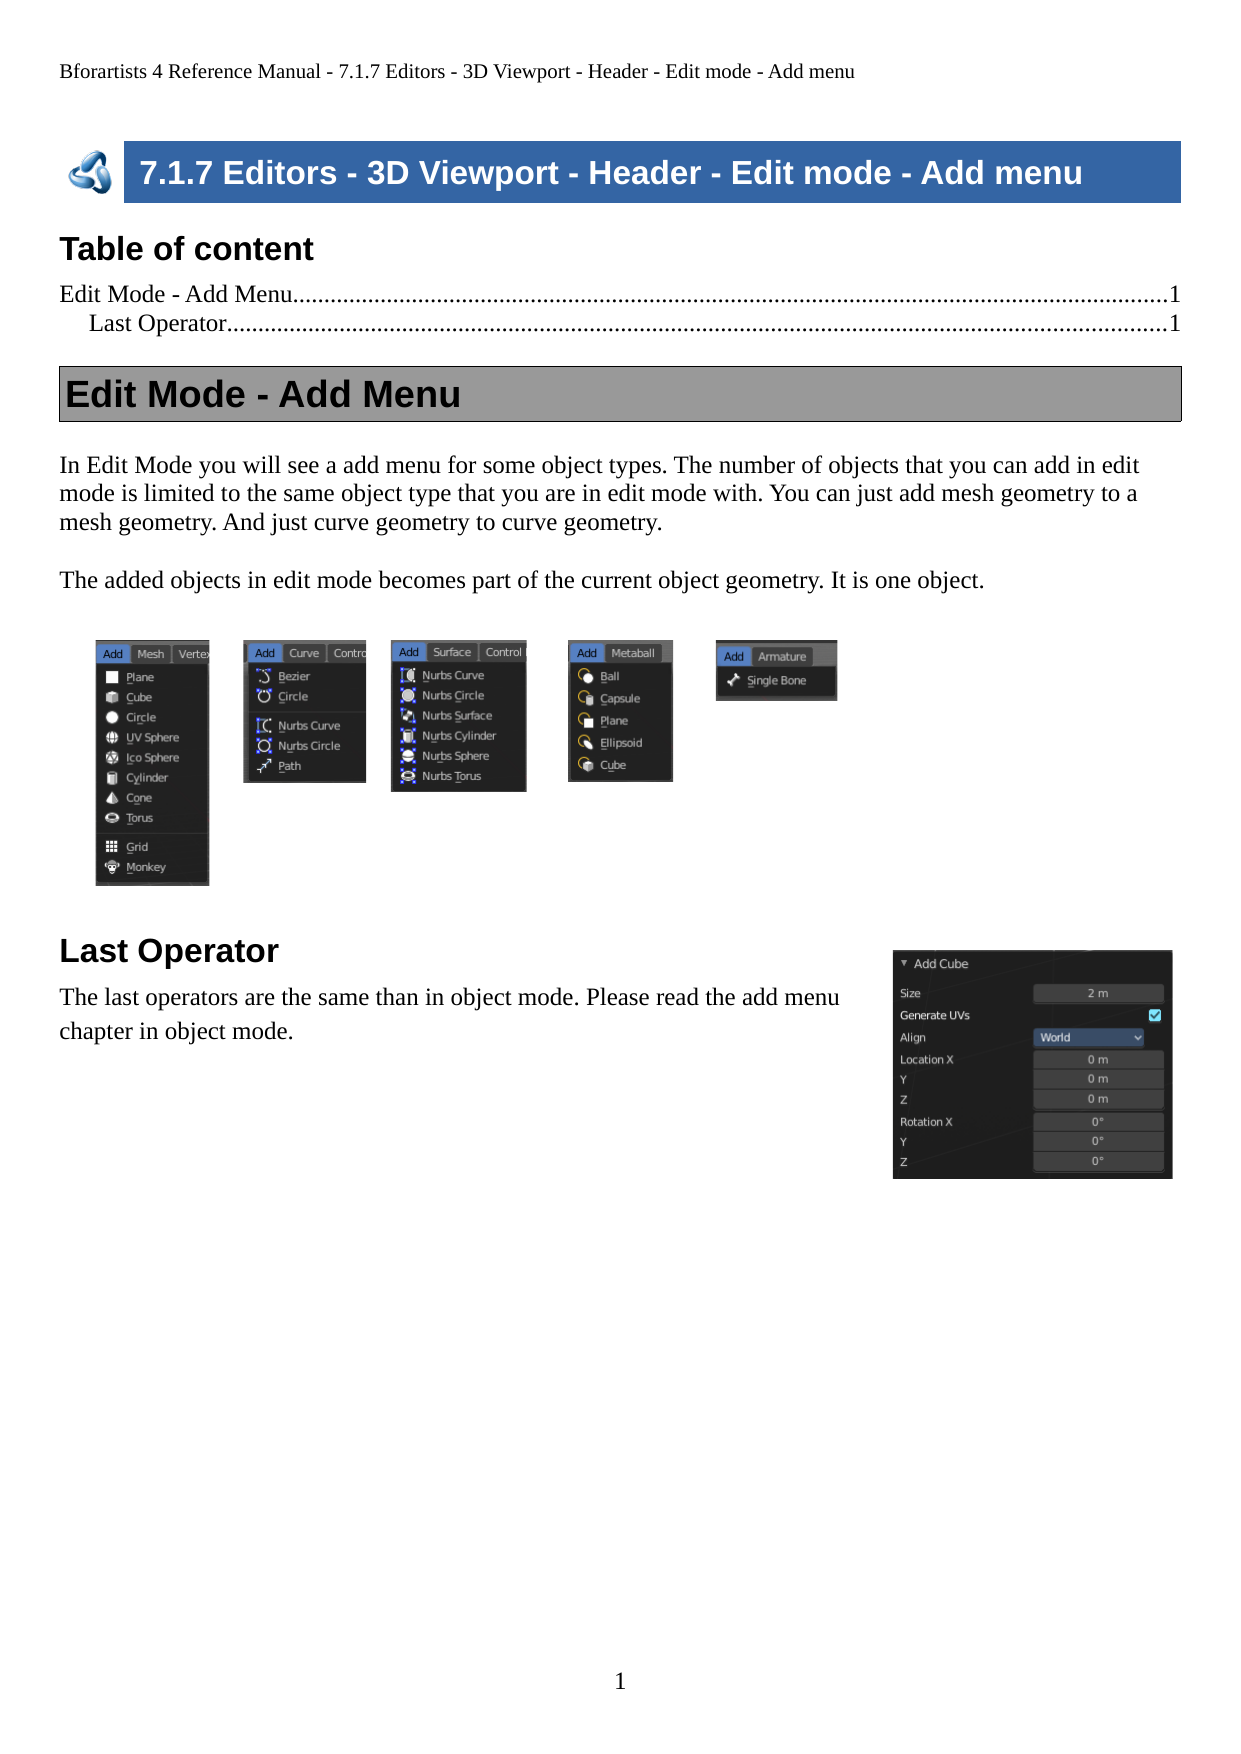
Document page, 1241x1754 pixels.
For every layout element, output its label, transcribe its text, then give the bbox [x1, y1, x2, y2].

picture [390, 640, 527, 792]
text In Edit Mode you will see a add menu for some object types. The number of objects that you can add in edit mode is limited to the same object type that you are in edit mode with. You can just add mesh geometry to a mesh geometry. And just curve geometry to curve geometry. [59, 450, 1181, 536]
text Edit Mode - Add Menu 1 [59, 279, 1181, 308]
text The last operators are the same than in object mode. Please read the add menu chapter in object mode. [59, 982, 892, 1045]
table_header [59, 141, 124, 203]
picture [65, 147, 114, 197]
picture [715, 640, 838, 701]
picture [568, 640, 674, 782]
text Last Operator 1 [88, 308, 1181, 337]
table_header 7.1.7 Editors - 3D Viewport - Header - Edit mode - Add menu [124, 141, 1181, 203]
picture [95, 640, 210, 886]
picture [243, 640, 367, 783]
table_header Edit Mode - Add Menu [60, 367, 1181, 421]
subtitle Last Operator [59, 931, 1181, 969]
text The added objects in edit mode becomes part of the current object geometry. It is one object. [59, 565, 1181, 593]
picture [892, 950, 1173, 1179]
subtitle Table of content [59, 228, 1181, 267]
